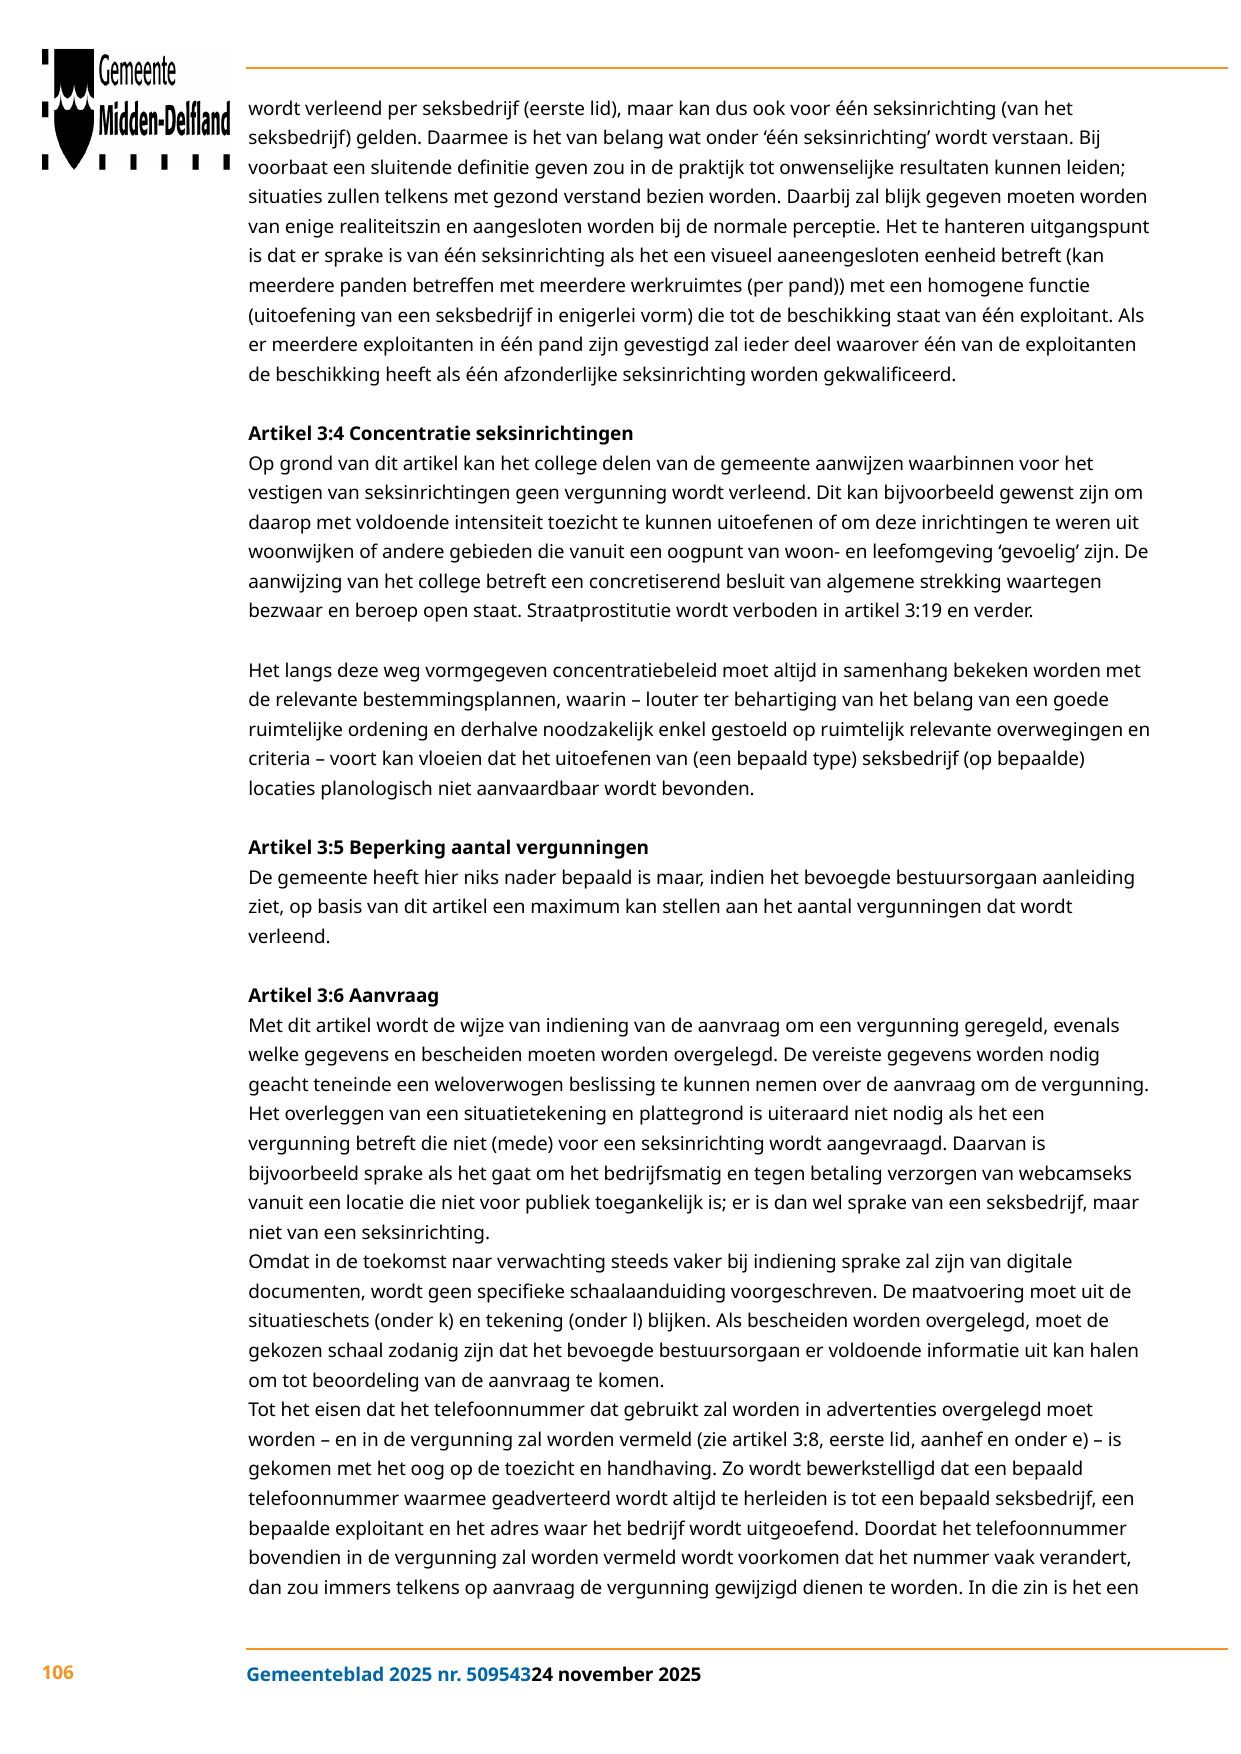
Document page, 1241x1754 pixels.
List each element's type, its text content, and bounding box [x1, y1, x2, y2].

text Tot het eisen dat het telefoonnummer dat gebruikt zal worden in advertenties overgelegd moet worden – en in de vergunning zal worden vermeld (zie artikel 3:8, eerste lid, aanhef en onder e) – is gekomen met het oog op de toezicht en handhaving. Zo wordt bewerkstelligd dat een bepaald telefoonnummer waarmee geadverteerd wordt altijd te herleiden is tot een bepaald seksbedrijf, een bepaalde exploitant en het adres waar het bedrijf wordt uitgeoefend. Doordat het telefoonnummer bovendien in de vergunning zal worden vermeld wordt voorkomen dat het nummer vaak verandert, dan zou immers telkens op aanvraag de vergunning gewijzigd dienen te worden. In die zin is het een [248, 1396, 1152, 1600]
text Het overleggen van een situatietekening en plattegrond is uiteraard niet nodig als het een vergunning betreft die niet (mede) voor een seksinrichting wordt aangevraagd. Daarvan is bijvoorbeeld sprake als het gaat om het bedrijfsmatig en tegen betaling verzorgen van webcamseks vanuit een locatie die niet voor publiek toegankelijk is; er is dan wel sprake van een seksbedrijf, maar niet van een seksinrichting. [248, 1101, 1152, 1245]
text De gemeente heeft hier niks nader bepaald is maar, indien het bevoegde bestuursorgaan aanleiding ziet, op basis van dit artikel een maximum kan stellen aan het aantal vergunningen dat wordt verleend. [248, 864, 1152, 949]
text Met dit artikel wordt de wijze van indiening van de aanvraag om een vergunning geregeld, evenals welke gegevens en bescheiden moeten worden overgelegd. De vereiste gegevens worden nodig geacht teneinde een weloverwogen beslissing te kunnen nemen over de aanvraag om de vergunning. [248, 1012, 1152, 1097]
text Op grond van dit artikel kan het college delen van de gemeente aanwijzen waarbinnen voor het vestigen van seksinrichtingen geen vergunning wordt verleend. Dit kan bijvoorbeeld gewenst zijn om daarop met voldoende intensiteit toezicht te kunnen uitoefenen of om deze inrichtingen te weren uit woonwijken of andere gebieden die vanuit een oogpunt van woon- en leefomgeving ‘gevoelig’ zijn. De aanwijzing van het college betreft een concretiserend besluit van algemene strekking waartegen bezwaar en beroep open staat. Straatprostitutie wordt verboden in artikel 3:19 en verder. [248, 450, 1152, 623]
picture [41, 47, 231, 172]
text Artikel 3:6 Aanvraag [248, 982, 1152, 1008]
text Artikel 3:4 Concentratie seksinrichtingen [248, 420, 1152, 446]
text Omdat in de toekomst naar verwachting steeds vaker bij indiening sprake zal zijn van digitale documenten, wordt geen specifieke schaalaanduiding voorgeschreven. De maatvoering moet uit de situatieschets (onder k) en tekening (onder l) blijken. Als bescheiden worden overgelegd, moet de gekozen schaal zodanig zijn dat het bevoegde bestuursorgaan er voldoende informatie uit kan halen om tot beoordeling van de aanvraag te komen. [248, 1248, 1152, 1393]
text wordt verleend per seksbedrijf (eerste lid), maar kan dus ook voor één seksinrichting (van het seksbedrijf) gelden. Daarmee is het van belang wat onder ‘één seksinrichting’ wordt verstaan. Bij voorbaat een sluitende definitie geven zou in de praktijk tot onwenselijke resultaten kunnen leiden; situaties zullen telkens met gezond verstand bezien worden. Daarbij zal blijk gegeven moeten worden van enige realiteitszin en aangesloten worden bij de normale perceptie. Het te hanteren uitgangspunt is dat er sprake is van één seksinrichting als het een visueel aaneengesloten eenheid betreft (kan meerdere panden betreffen met meerdere werkruimtes (per pand)) met een homogene functie (uitoefening van een seksbedrijf in enigerlei vorm) die tot de beschikking staat van één exploitant. Als er meerdere exploitanten in één pand zijn gevestigd zal ieder deel waarover één van de exploitanten de beschikking heeft als één afzonderlijke seksinrichting worden gekwalificeerd. [248, 95, 1152, 387]
text Artikel 3:5 Beperking aantal vergunningen [248, 834, 1152, 860]
text Het langs deze weg vormgegeven concentratiebeleid moet altijd in samenhang bekeken worden met de relevante bestemmingsplannen, waarin – louter ter behartiging van het belang van een goede ruimtelijke ordening en derhalve noodzakelijk enkel gestoeld op ruimtelijk relevante overwegingen en criteria – voort kan vloeien dat het uitoefenen van (een bepaald type) seksbedrijf (op bepaalde) locaties planologisch niet aanvaardbaar wordt bevonden. [248, 657, 1152, 801]
